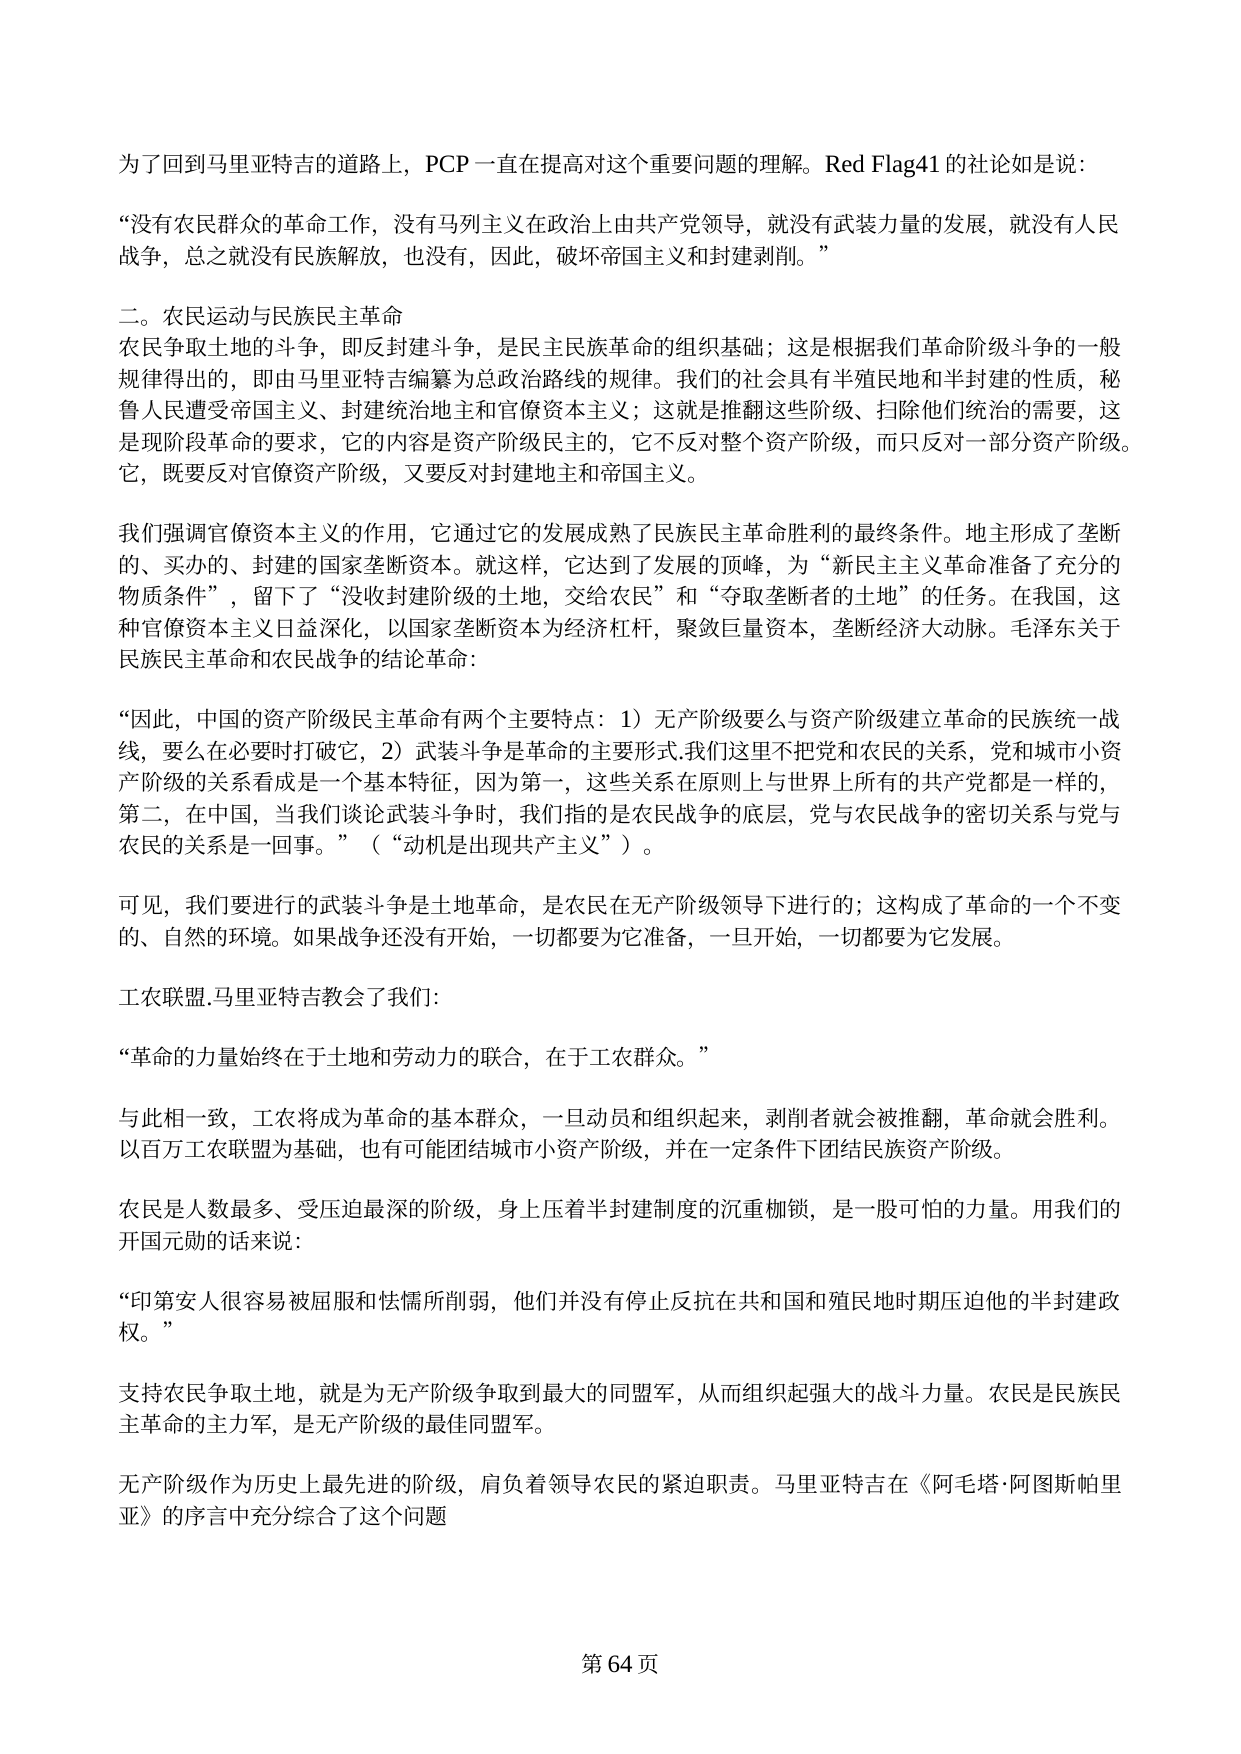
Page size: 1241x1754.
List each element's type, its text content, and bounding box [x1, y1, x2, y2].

text 我们强调官僚资本主义的作用，它通过它的发展成熟了民族民主革命胜利的最终条件。地主形成了垄断的、买办的、封建的国家垄断资本。就这样，它达到了发展的顶峰，为“新民主主义革命准备了充分的物质条件”，留下了“没收封建阶级的土地，交给农民”和“夺取垄断者的土地”的任务。在我国，这种官僚资本主义日益深化，以国家垄断资本为经济杠杆，聚敛巨量资本，垄断经济大动脉。毛泽东关于民族民主革命和农民战争的结论革命： [118, 517, 1122, 674]
text 农民是人数最多、受压迫最深的阶级，身上压着半封建制度的沉重枷锁，是一股可怕的力量。用我们的开国元勋的话来说： [118, 1192, 1122, 1255]
text 工农联盟.马里亚特吉教会了我们： [118, 980, 1122, 1012]
text 与此相一致，工农将成为革命的基本群众，一旦动员和组织起来，剥削者就会被推翻，革命就会胜利。以百万工农联盟为基础，也有可能团结城市小资产阶级，并在一定条件下团结民族资产阶级。 [118, 1101, 1122, 1164]
text 农民争取土地的斗争，即反封建斗争，是民主民族革命的组织基础；这是根据我们革命阶级斗争的一般规律得出的，即由马里亚特吉编纂为总政治路线的规律。我们的社会具有半殖民地和半封建的性质，秘鲁人民遭受帝国主义、封建统治地主和官僚资本主义；这就是推翻这些阶级、扫除他们统治的需要，这是现阶段革命的要求，它的内容是资产阶级民主的，它不反对整个资产阶级，而只反对一部分资产阶级。它，既要反对官僚资产阶级，又要反对封建地主和帝国主义。 [118, 331, 1122, 488]
text “印第安人很容易被屈服和怯懦所削弱，他们并没有停止反抗在共和国和殖民地时期压迫他的半封建政权。” [118, 1284, 1122, 1347]
text 支持农民争取土地，就是为无产阶级争取到最大的同盟军，从而组织起强大的战斗力量。农民是民族民主革命的主力军，是无产阶级的最佳同盟军。 [118, 1376, 1122, 1439]
text 为了回到马里亚特吉的道路上，PCP 一直在提高对这个重要问题的理解。Red Flag41的社论如是说： [118, 147, 1122, 179]
text 二。农民运动与民族民主革命 [118, 299, 1122, 331]
text “革命的力量始终在于土地和劳动力的联合，在于工农群众。” [118, 1041, 1122, 1072]
text “因此，中国的资产阶级民主革命有两个主要特点：1）无产阶级要么与资产阶级建立革命的民族统一战线，要么在必要时打破它，2）武装斗争是革命的主要形式.我们这里不把党和农民的关系，党和城市小资产阶级的关系看成是一个基本特征，因为第一，这些关系在原则上与世界上所有的共产党都是一样的，第二，在中国，当我们谈论武装斗争时，我们指的是农民战争的底层，党与农民战争的密切关系与党与农民的关系是一回事。”（“动机是出现共产主义”）。 [118, 703, 1122, 860]
text 可见，我们要进行的武装斗争是土地革命，是农民在无产阶级领导下进行的；这构成了革命的一个不变的、自然的环境。如果战争还没有开始，一切都要为它准备，一旦开始，一切都要为它发展。 [118, 889, 1122, 952]
text 无产阶级作为历史上最先进的阶级，肩负着领导农民的紧迫职责。马里亚特吉在《阿毛塔·阿图斯帕里亚》的序言中充分综合了这个问题 [118, 1467, 1122, 1530]
text “没有农民群众的革命工作，没有马列主义在政治上由共产党领导，就没有武装力量的发展，就没有人民战争，总之就没有民族解放，也没有，因此，破坏帝国主义和封建剥削。” [118, 207, 1122, 270]
